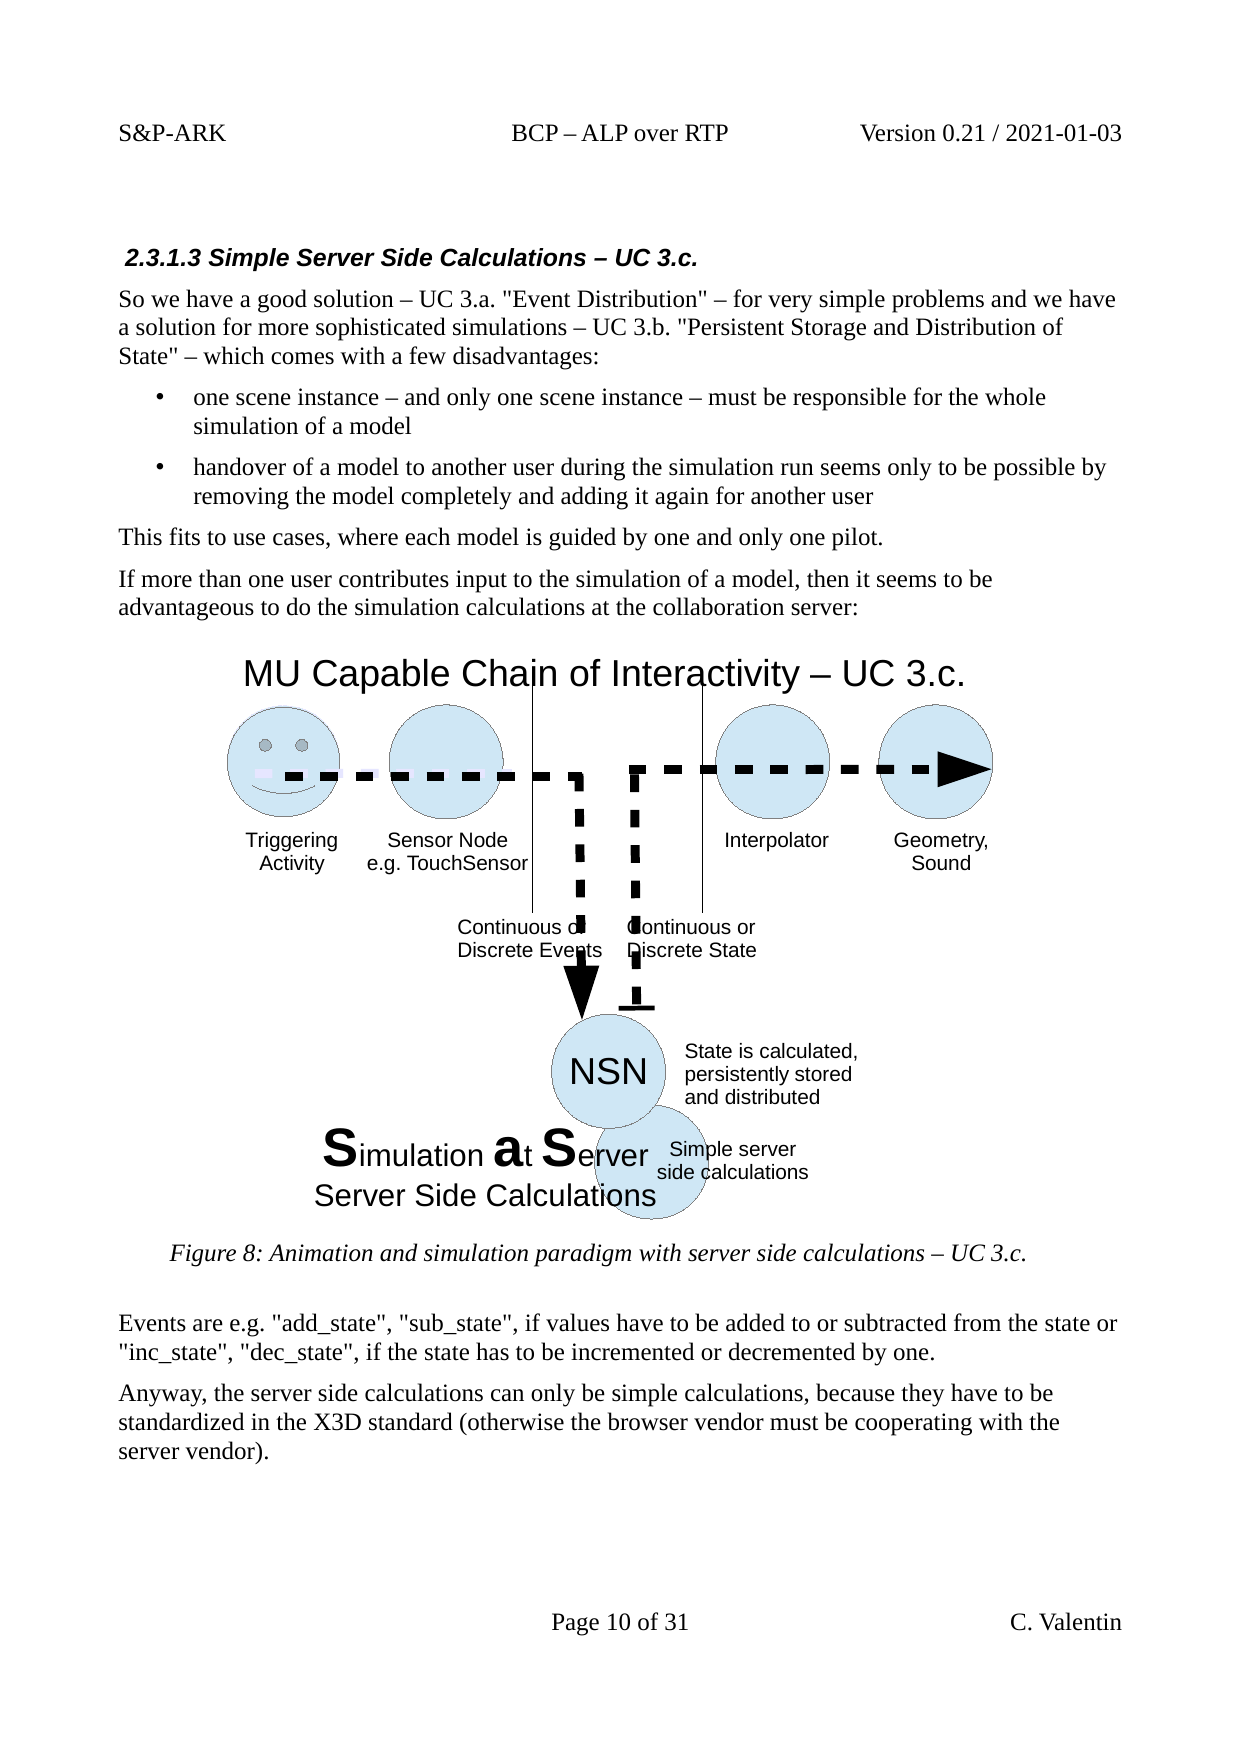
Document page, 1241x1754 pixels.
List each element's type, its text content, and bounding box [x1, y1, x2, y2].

list one scene instance – and only one scene instance – must be responsible for the whole simulation of a model [156, 382, 1122, 440]
text This fits to use cases, where each model is guided by one and only one pilot. [118, 522, 1122, 551]
text Figure 8: Animation and simulation paradigm with server side calculations – UC 3.c. [169, 643, 1072, 1267]
text So we have a good solution – UC 3.a. "Event Distribution" – for very simple problems and we have a solution for more sophisticated simulations – UC 3.b. "Persistent Storage and Distribution of State" – which comes with a few disadvantages: [118, 284, 1122, 370]
text Events are e.g. "add_state", "sub_state", if values have to be added to or subtracted from the state or "inc_state", "dec_state", if the state has to be incremented or decremented by one. [118, 1308, 1122, 1366]
subtitle Simple Server Side Calculations – UC 3.c. [118, 243, 1122, 271]
list handover of a model to another user during the simulation run seems only to be possible by removing the model completely and adding it again for another user [156, 452, 1122, 510]
text Anyway, the server side calculations can only be simple calculations, because they have to be standardized in the X3D standard (otherwise the browser vendor must be cooperating with the server vendor). [118, 1378, 1122, 1465]
text If more than one user contributes input to the simulation of a model, then it seems to be advantageous to do the simulation calculations at the collaboration server: [118, 564, 1122, 621]
